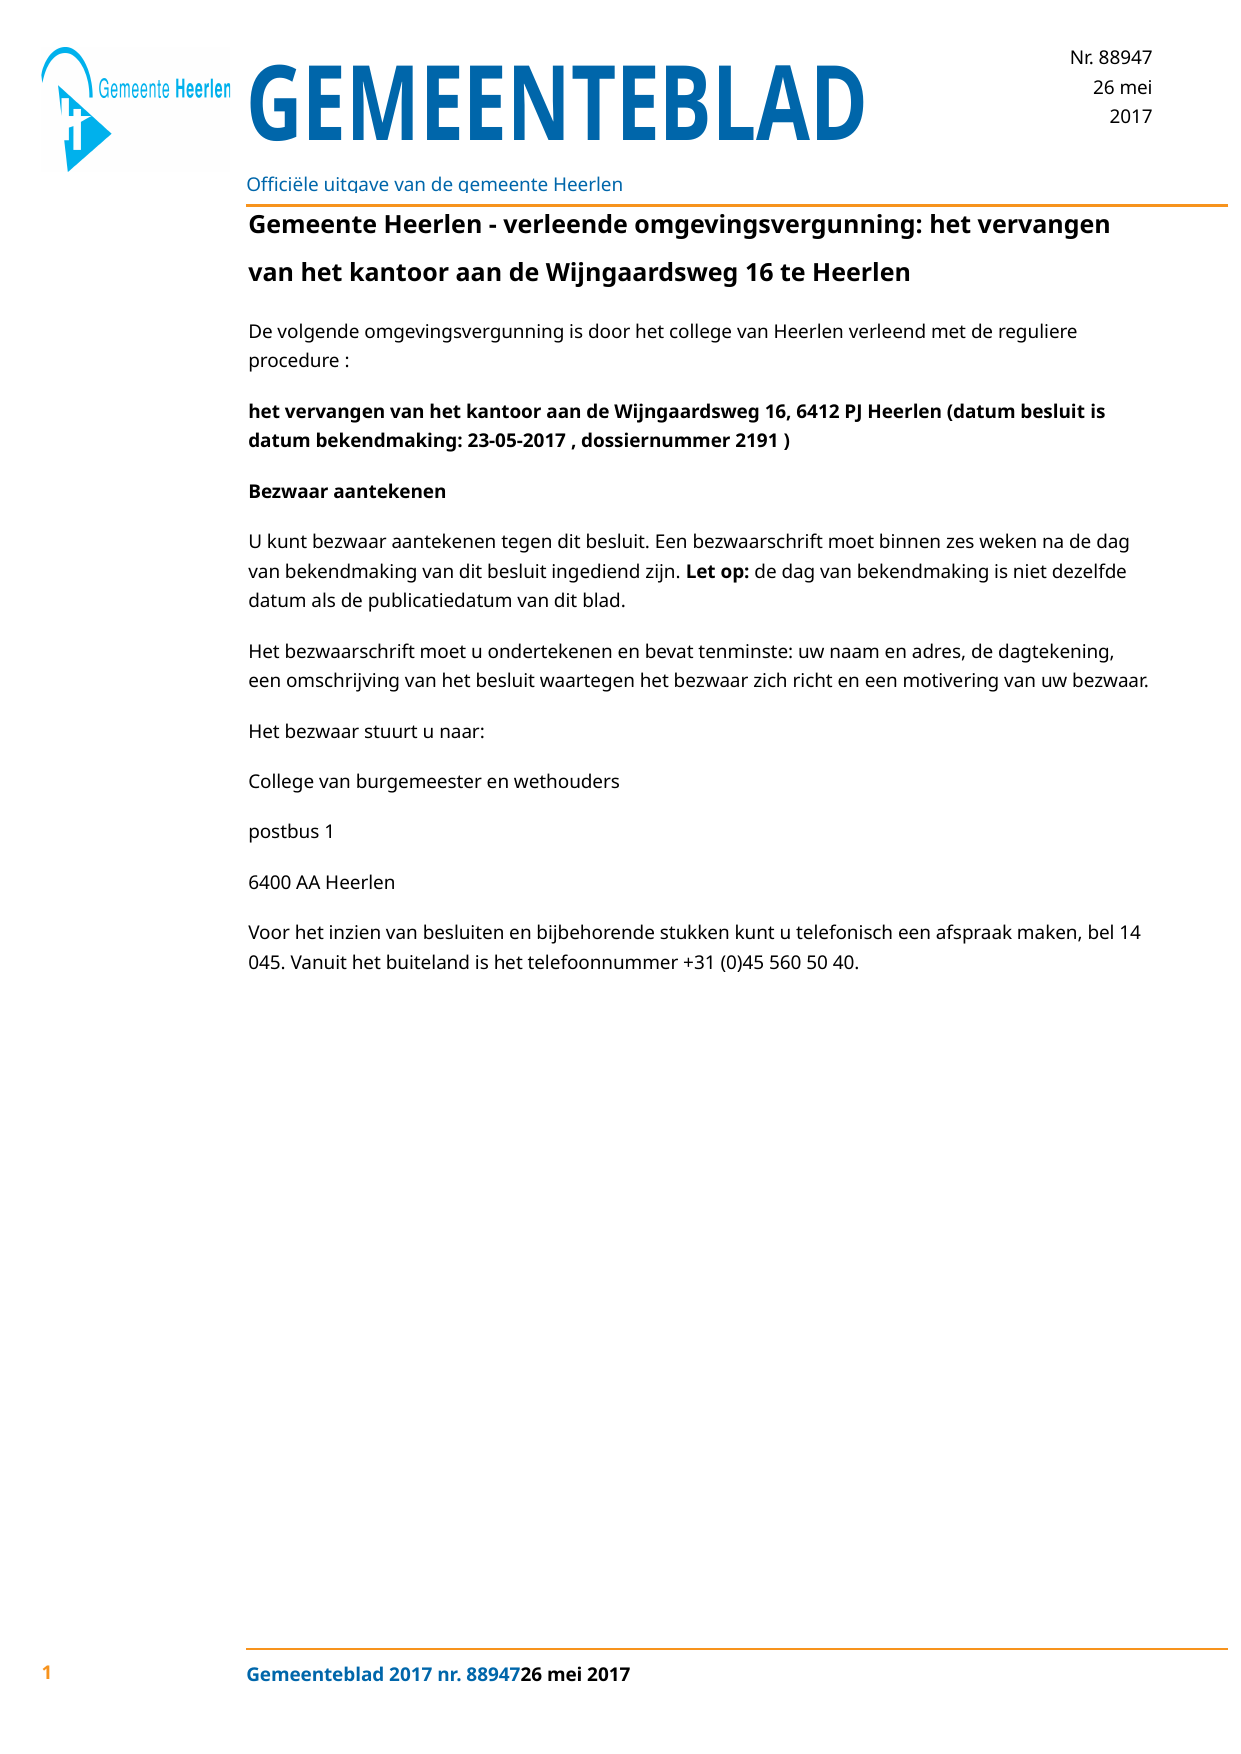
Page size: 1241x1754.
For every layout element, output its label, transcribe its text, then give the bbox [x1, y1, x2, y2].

text Voor het inzien van besluiten en bijbehorende stukken kunt u telefonisch een afspraak maken, bel 14 045. Vanuit het buiteland is het telefoonnummer +31 (0)45 560 50 40. [248, 919, 1152, 975]
text Het bezwaar stuurt u naar: [248, 718, 1152, 744]
text het vervangen van het kantoor aan de Wijngaardsweg 16, 6412 PJ Heerlen (datum besluit is datum bekendmaking: 23-05-2017 , dossiernummer 2191 ) [248, 398, 1152, 453]
picture [41, 47, 231, 172]
text 6400 AA Heerlen [248, 869, 1152, 895]
text Gemeente Heerlen - verleende omgevingsvergunning: het vervangen van het kantoor aan de Wijngaardsweg 16 te Heerlen [248, 207, 1152, 288]
text De volgende omgevingsvergunning is door het college van Heerlen verleend met de reguliere procedure : [248, 318, 1152, 373]
picture [41, 47, 58, 70]
text U kunt bezwaar aantekenen tegen dit besluit. Een bezwaarschrift moet binnen zes weken na de dag van bekendmaking van dit besluit ingediend zijn. Let op: de dag van bekendmaking is niet dezelfde datum als de publicatiedatum van dit blad. [248, 528, 1152, 613]
text Het bezwaarschrift moet u ondertekenen en bevat tenminste: uw naam en adres, de dagtekening, een omschrijving van het besluit waartegen het bezwaar zich richt en een motivering van uw bezwaar. [248, 638, 1152, 693]
text College van burgemeester en wethouders [248, 768, 1152, 794]
text Bezwaar aantekenen [248, 478, 1152, 504]
text postbus 1 [248, 819, 1152, 844]
